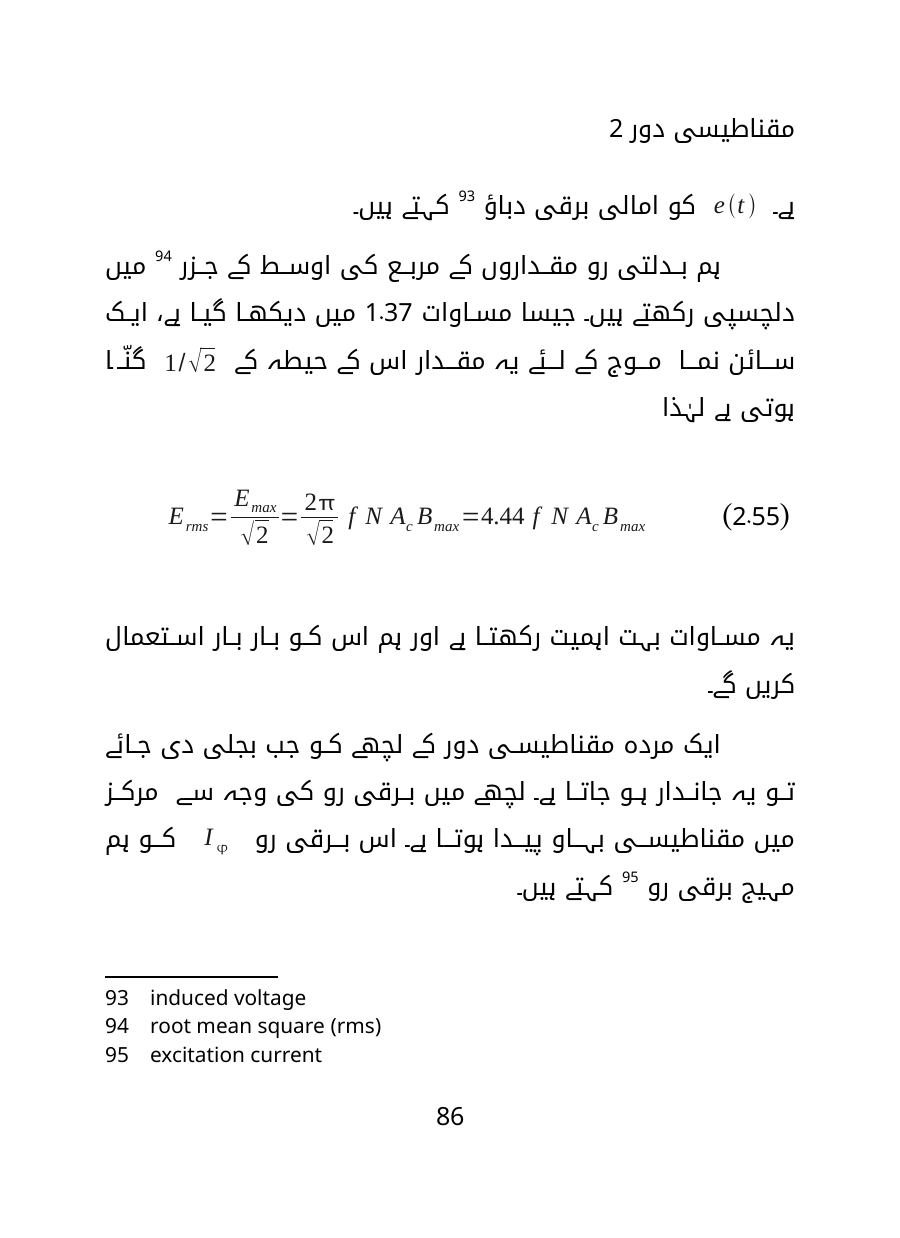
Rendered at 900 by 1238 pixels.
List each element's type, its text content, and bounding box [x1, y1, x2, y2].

text ہم بدلتی رو مقداروں کے مربع کی اوسط کے جزر میں دلچسپی رکھتے ہیں۔ جیسا مساوات 1.37 میں دیکھا گیا ہے، ایک سائن نما موج کے لئے یہ مقدار اس کے حیطہ کےگنّا ہوتی ہے لہٰذا [105, 242, 795, 432]
text induced voltage [105, 983, 795, 1012]
table_header (2.55) [698, 479, 795, 567]
text ہے۔کو امالی برقی دباؤ کہتے ہیں۔ [105, 182, 795, 230]
text root mean square (rms) [105, 1012, 795, 1040]
text ایک مردہ مقناطیسی دور کے لچھے کو جب بجلی دی جائے تو یہ جاندار ہو جاتا ہے۔ لچھے میں برقی رو کی وجہ سے مرکز میں مقناطیسی بہاو پیدا ہوتا ہے۔ اس برقی رو کو ہم مہیج برقی رو کہتے ہیں۔ [105, 721, 795, 911]
table_header [105, 479, 698, 567]
text یہ مساوات بہت اہمیت رکھتا ہے اور ہم اس کو بار بار استعمال کریں گے۔ [105, 614, 795, 708]
text excitation current [105, 1040, 795, 1068]
